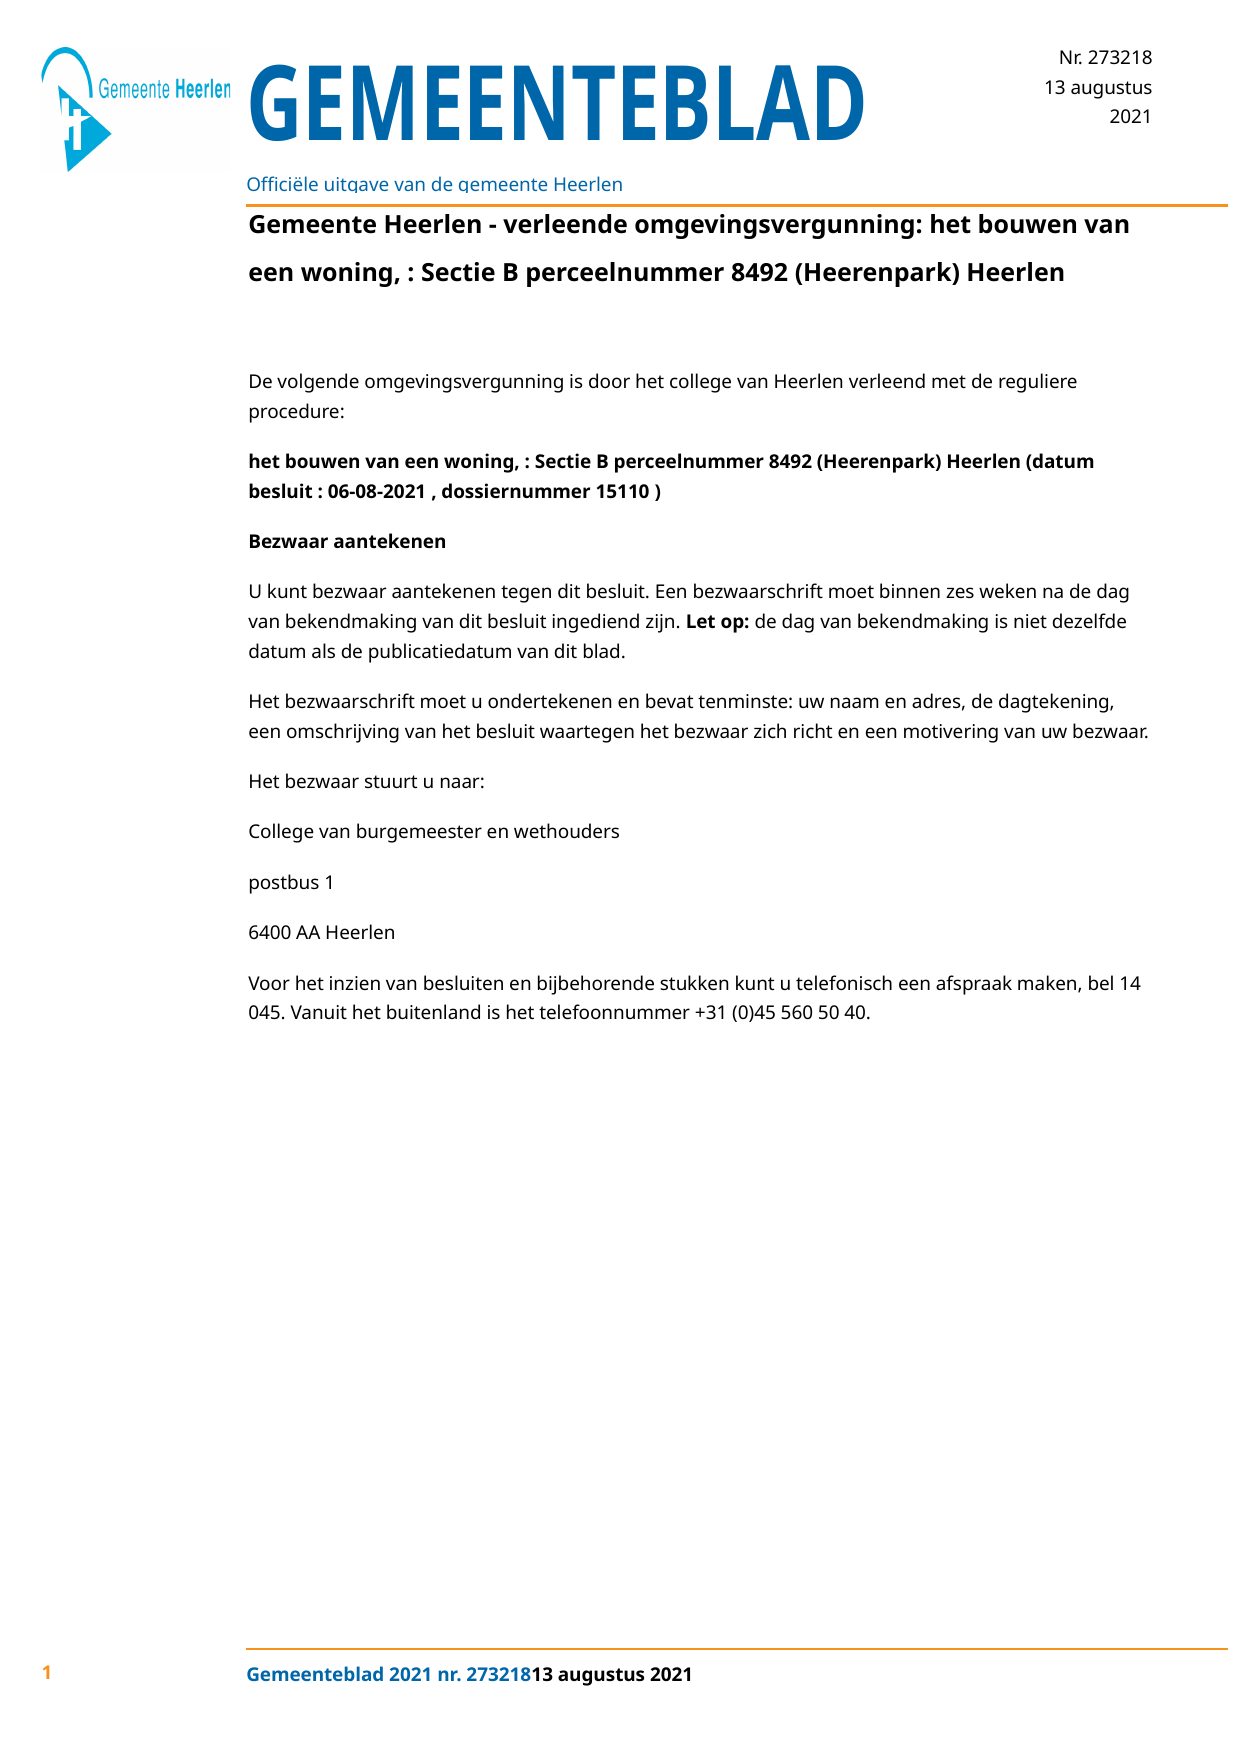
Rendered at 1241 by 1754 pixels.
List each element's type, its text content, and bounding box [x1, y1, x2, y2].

text het bouwen van een woning, : Sectie B perceelnummer 8492 (Heerenpark) Heerlen (datum besluit : 06-08-2021 , dossiernummer 15110 ) [248, 448, 1152, 504]
text postbus 1 [248, 869, 1152, 895]
text College van burgemeester en wethouders [248, 819, 1152, 844]
text U kunt bezwaar aantekenen tegen dit besluit. Een bezwaarschrift moet binnen zes weken na de dag van bekendmaking van dit besluit ingediend zijn. Let op: de dag van bekendmaking is niet dezelfde datum als de publicatiedatum van dit blad. [248, 579, 1152, 664]
picture [41, 47, 231, 172]
text Het bezwaar stuurt u naar: [248, 768, 1152, 794]
picture [41, 47, 59, 70]
text Gemeente Heerlen - verleende omgevingsvergunning: het bouwen van een woning, : Sectie B perceelnummer 8492 (Heerenpark) Heerlen [248, 207, 1152, 288]
text Voor het inzien van besluiten en bijbehorende stukken kunt u telefonisch een afspraak maken, bel 14 045. Vanuit het buitenland is het telefoonnummer +31 (0)45 560 50 40. [248, 970, 1152, 1025]
text Bezwaar aantekenen [248, 528, 1152, 554]
text De volgende omgevingsvergunning is door het college van Heerlen verleend met de reguliere procedure: [248, 368, 1152, 424]
text 6400 AA Heerlen [248, 919, 1152, 945]
text Het bezwaarschrift moet u ondertekenen en bevat tenminste: uw naam en adres, de dagtekening, een omschrijving van het besluit waartegen het bezwaar zich richt en een motivering van uw bezwaar. [248, 688, 1152, 744]
